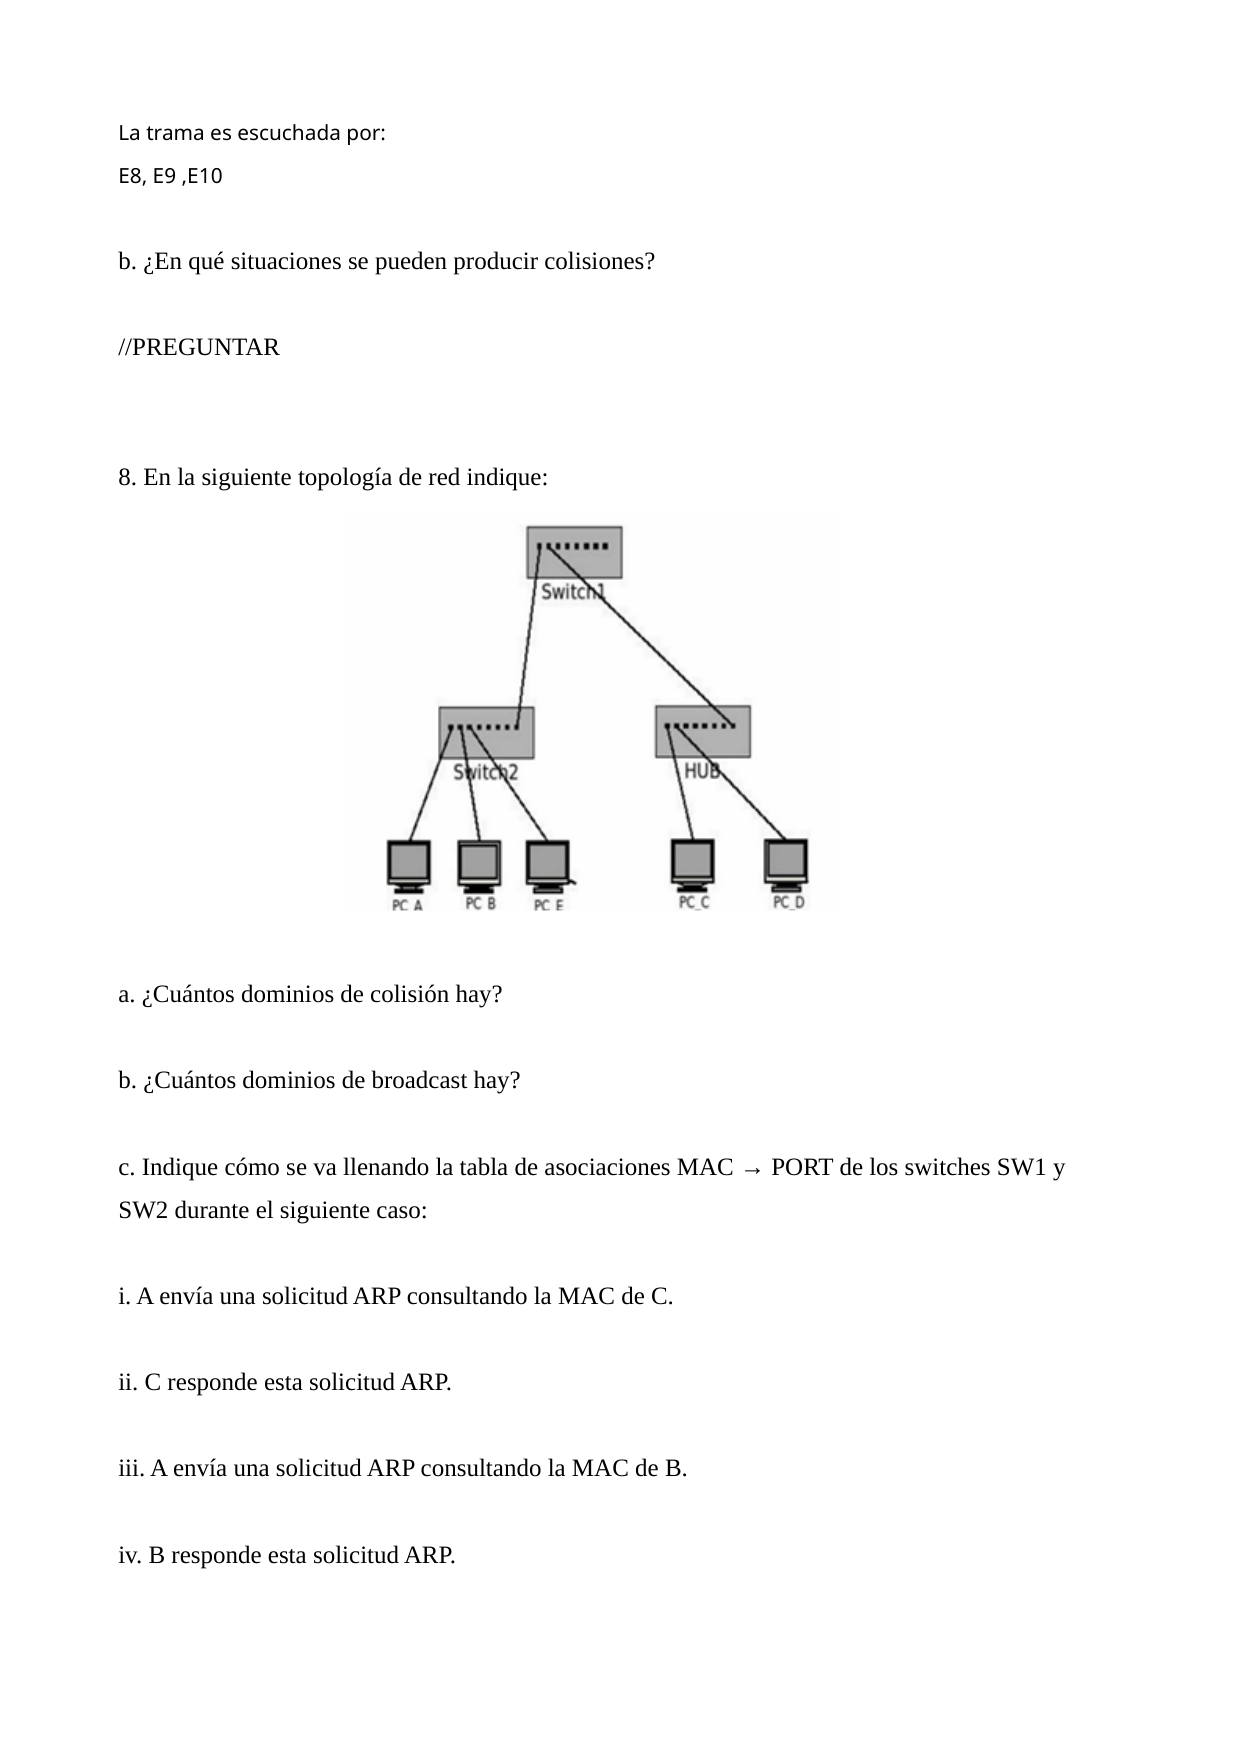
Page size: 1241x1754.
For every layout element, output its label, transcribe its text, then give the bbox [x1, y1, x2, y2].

text b. ¿Cuántos dominios de broadcast hay? [118, 1065, 1122, 1094]
text //PREGUNTAR [118, 332, 1122, 361]
text ii. C responde esta solicitud ARP. [118, 1367, 1122, 1396]
text a. ¿Cuántos dominios de colisión hay? [118, 979, 1122, 1008]
text E8, E9 ,E10 [118, 161, 1122, 189]
text b. ¿En qué situaciones se pueden producir colisiones? [118, 246, 1122, 275]
text c. Indique cómo se va llenando la tabla de asociaciones MAC → PORT de los switches SW1 y SW2 durante el siguiente caso: [118, 1152, 1122, 1223]
text iv. B responde esta solicitud ARP. [118, 1540, 1122, 1568]
text i. A envía una solicitud ARP consultando la MAC de C. [118, 1281, 1122, 1310]
text 8. En la siguiente topología de red indique: [118, 462, 1122, 490]
text iii. A envía una solicitud ARP consultando la MAC de B. [118, 1453, 1122, 1482]
picture [326, 511, 842, 928]
text La trama es escuchada por: [118, 118, 1122, 147]
